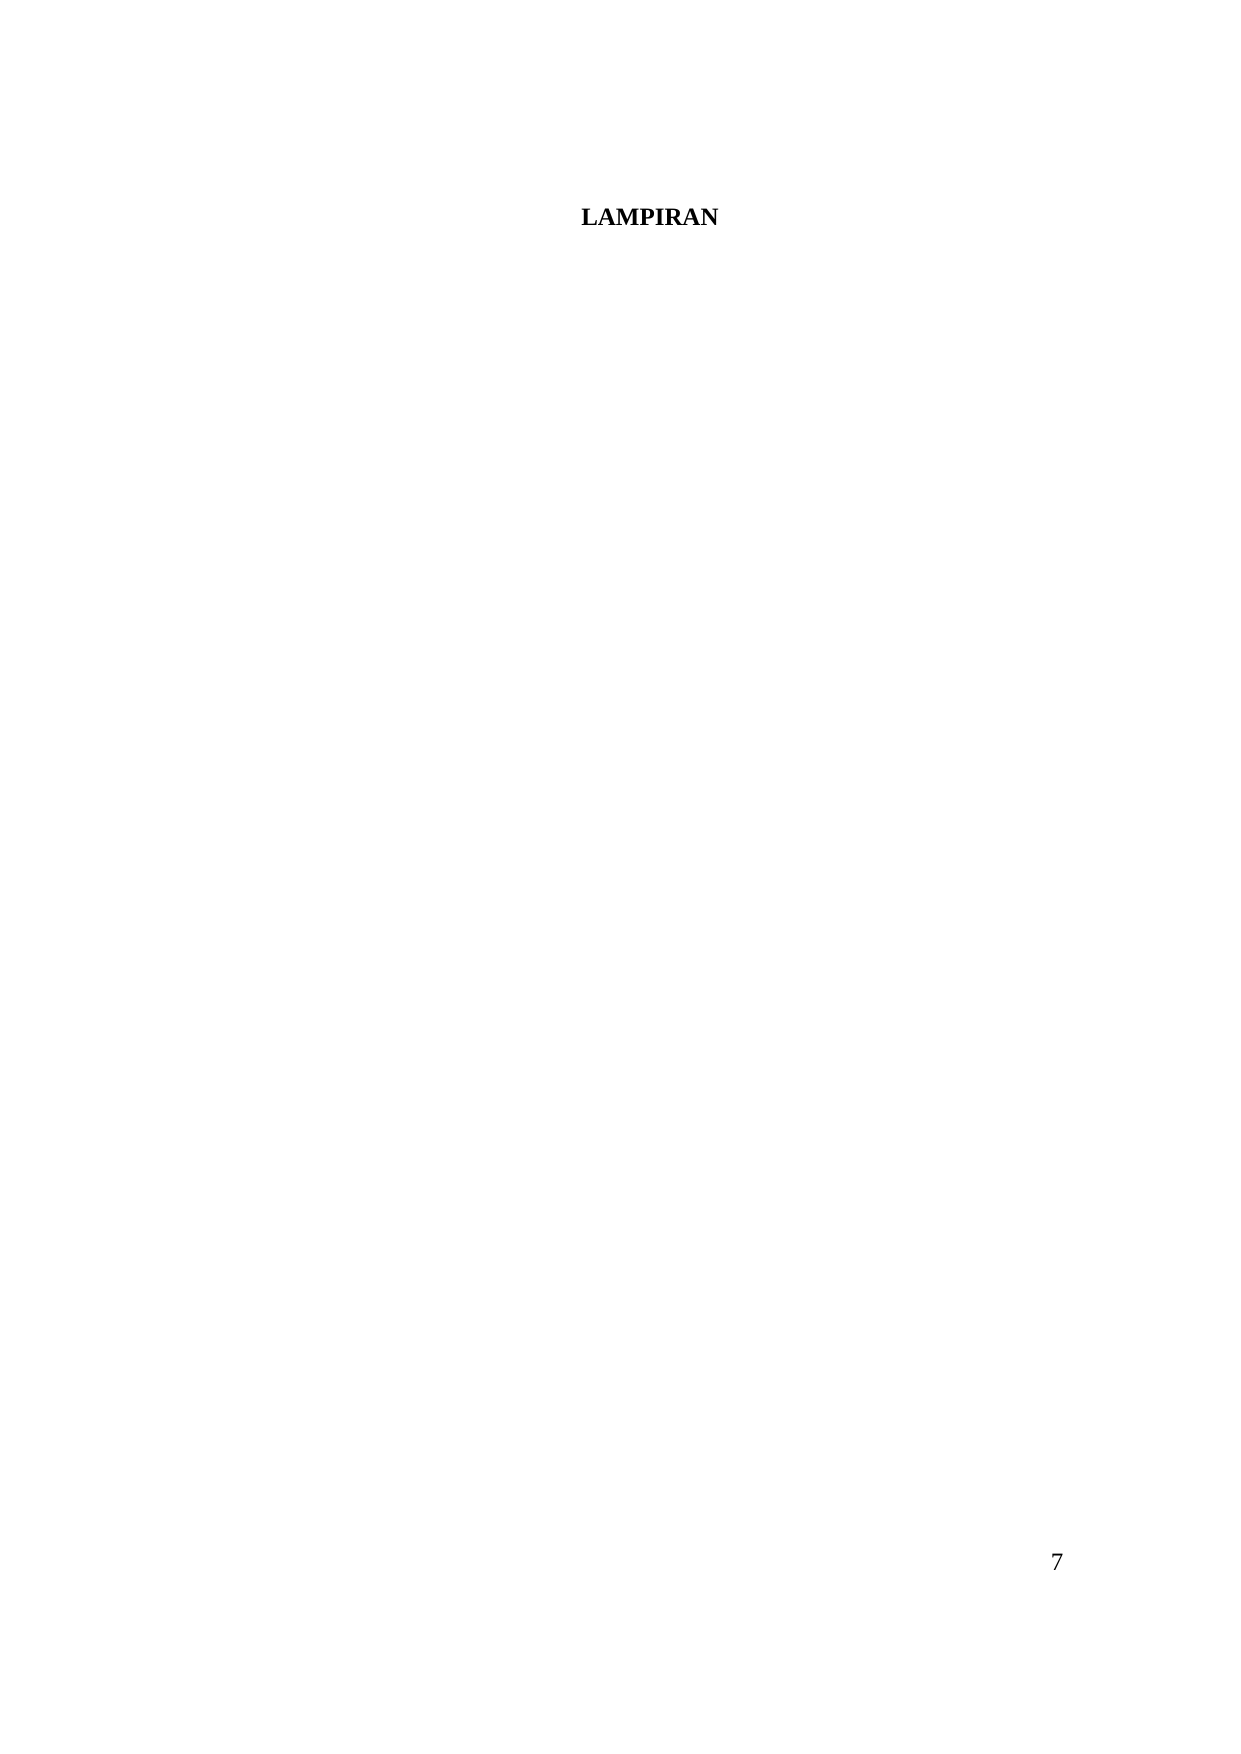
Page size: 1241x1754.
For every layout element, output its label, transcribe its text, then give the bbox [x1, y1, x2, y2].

subtitle LAMPIRAN [236, 202, 1063, 231]
